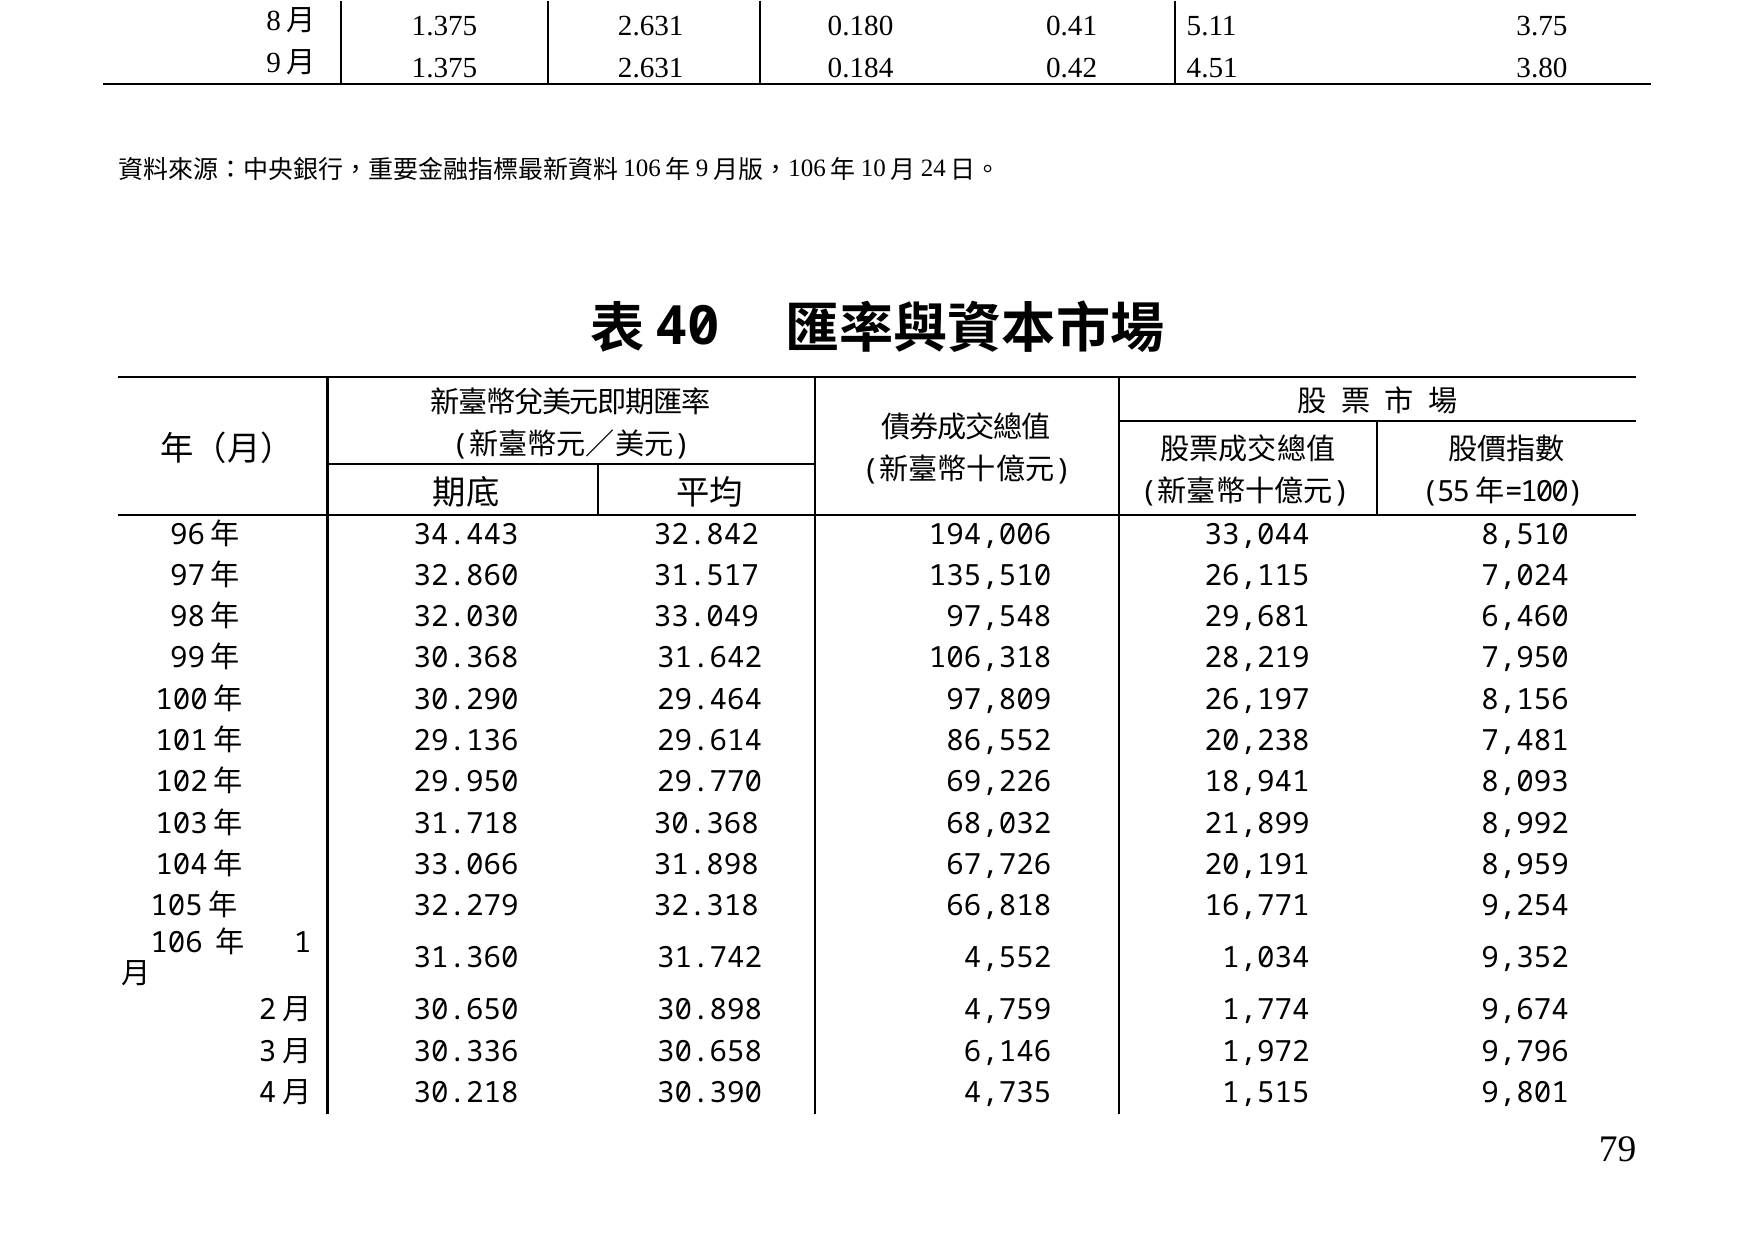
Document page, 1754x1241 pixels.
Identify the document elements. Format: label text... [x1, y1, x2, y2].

table_cell 7,950 [1377, 638, 1636, 679]
table_cell 2.631 [549, 1, 759, 42]
table_cell 104年 [118, 845, 326, 886]
table_header 股 票 市 場 [1120, 378, 1636, 420]
table_cell 100年 [118, 679, 326, 720]
table_cell 30.336 [329, 1031, 598, 1072]
table_cell 26,197 [1120, 679, 1377, 720]
table_cell 28,219 [1120, 638, 1377, 679]
table_cell 29.770 [598, 762, 814, 803]
table_cell 66,818 [816, 886, 1118, 927]
table_cell 股票成交總值 (新臺幣十億元) [1120, 422, 1376, 514]
table_cell 102年 [118, 762, 326, 803]
table_cell 33,044 [1120, 516, 1377, 555]
table_cell 2月 [118, 990, 326, 1031]
table_cell 32.318 [598, 886, 814, 927]
table_cell 135,510 [816, 555, 1118, 596]
table_cell 8,959 [1377, 845, 1636, 886]
table_cell 0.41 [968, 1, 1174, 42]
table_cell 97年 [118, 555, 326, 596]
table_cell 21,899 [1120, 803, 1377, 844]
table_cell 99年 [118, 638, 326, 679]
table_cell 86,552 [816, 720, 1118, 762]
table_cell 1,034 [1120, 927, 1377, 990]
table_cell 7,481 [1377, 720, 1636, 762]
table_cell 9,352 [1377, 927, 1636, 990]
table_cell 32.030 [329, 596, 598, 638]
table_cell 105年 [118, 886, 326, 927]
table_cell 30.290 [329, 679, 598, 720]
table_cell 6,146 [816, 1031, 1118, 1072]
subtitle 表40 匯率與資本市場 [118, 251, 1636, 376]
table_cell 31.360 [329, 927, 598, 990]
table_cell 30.898 [598, 990, 814, 1031]
table_cell 3.80 [1440, 42, 1651, 83]
table_cell 8,093 [1377, 762, 1636, 803]
table_cell 1,972 [1120, 1031, 1377, 1072]
table_cell 平均 [599, 465, 814, 514]
table_cell 29.614 [598, 720, 814, 762]
table_cell 2.631 [549, 42, 759, 83]
table_cell 18,941 [1120, 762, 1377, 803]
text 資料來源：中央銀行，重要金融指標最新資料106年9月版，106年10月24日。 [118, 126, 1636, 188]
table_cell 29.464 [598, 679, 814, 720]
table_cell 31.718 [329, 803, 598, 844]
table_header 債券成交總值 (新臺幣十億元) [816, 378, 1118, 514]
table_cell 103年 [118, 803, 326, 844]
table_cell 106年 1月 [118, 927, 326, 990]
table_cell 69,226 [816, 762, 1118, 803]
table_cell 3.75 [1440, 1, 1651, 42]
table_cell 194,006 [816, 516, 1118, 555]
table_cell 67,726 [816, 845, 1118, 886]
table_cell 8,992 [1377, 803, 1636, 844]
table_cell 0.184 [761, 42, 968, 83]
table_cell 30.218 [329, 1073, 598, 1114]
table_cell 30.658 [598, 1031, 814, 1072]
table_cell 9月 [103, 42, 340, 83]
table_cell 20,238 [1120, 720, 1377, 762]
table_cell 96年 [118, 516, 326, 555]
table_cell 4,759 [816, 990, 1118, 1031]
table_cell 9,674 [1377, 990, 1636, 1031]
table_cell 0.42 [968, 42, 1174, 83]
table_cell 4.51 [1176, 42, 1440, 83]
table_cell 68,032 [816, 803, 1118, 844]
table_cell 4月 [118, 1073, 326, 1114]
table_cell 32.279 [329, 886, 598, 927]
table_cell 32.842 [598, 516, 814, 555]
table_cell 6,460 [1377, 596, 1636, 638]
table_cell 31.642 [598, 638, 814, 679]
table_cell 97,809 [816, 679, 1118, 720]
table_cell 33.066 [329, 845, 598, 886]
table_cell 20,191 [1120, 845, 1377, 886]
table_cell 8,510 [1377, 516, 1636, 555]
table_cell 8,156 [1377, 679, 1636, 720]
table_cell 3月 [118, 1031, 326, 1072]
table_cell 30.368 [329, 638, 598, 679]
table_cell 106,318 [816, 638, 1118, 679]
table_cell 98年 [118, 596, 326, 638]
table_cell 1,774 [1120, 990, 1377, 1031]
table_cell 0.180 [761, 1, 968, 42]
table_cell 4,552 [816, 927, 1118, 990]
table_cell 16,771 [1120, 886, 1377, 927]
table_cell 1.375 [342, 1, 547, 42]
table_header 新臺幣兌美元即期匯率 (新臺幣元／美元) [329, 378, 814, 463]
table_cell 31.898 [598, 845, 814, 886]
table_cell 29.950 [329, 762, 598, 803]
table_cell 33.049 [598, 596, 814, 638]
table_cell 26,115 [1120, 555, 1377, 596]
table_cell 9,796 [1377, 1031, 1636, 1072]
table_cell 8月 [103, 1, 340, 42]
table_cell 31.742 [598, 927, 814, 990]
table_cell 31.517 [598, 555, 814, 596]
table_cell 30.650 [329, 990, 598, 1031]
table_cell 97,548 [816, 596, 1118, 638]
table_cell 期底 [329, 465, 597, 514]
table_cell 7,024 [1377, 555, 1636, 596]
table_cell 32.860 [329, 555, 598, 596]
table_header 年（月） [118, 378, 326, 514]
table_cell 4,735 [816, 1073, 1118, 1114]
table_cell 30.368 [598, 803, 814, 844]
table_cell 9,801 [1377, 1073, 1636, 1114]
table_cell 5.11 [1176, 1, 1440, 42]
table_cell 29.136 [329, 720, 598, 762]
table_cell 29,681 [1120, 596, 1377, 638]
table_cell 9,254 [1377, 886, 1636, 927]
table_cell 1.375 [342, 42, 547, 83]
table_cell 101年 [118, 720, 326, 762]
table_cell 1,515 [1120, 1073, 1377, 1114]
table_cell 30.390 [598, 1073, 814, 1114]
table_cell 股價指數 (55年=100) [1378, 422, 1636, 514]
table_cell 34.443 [329, 516, 598, 555]
